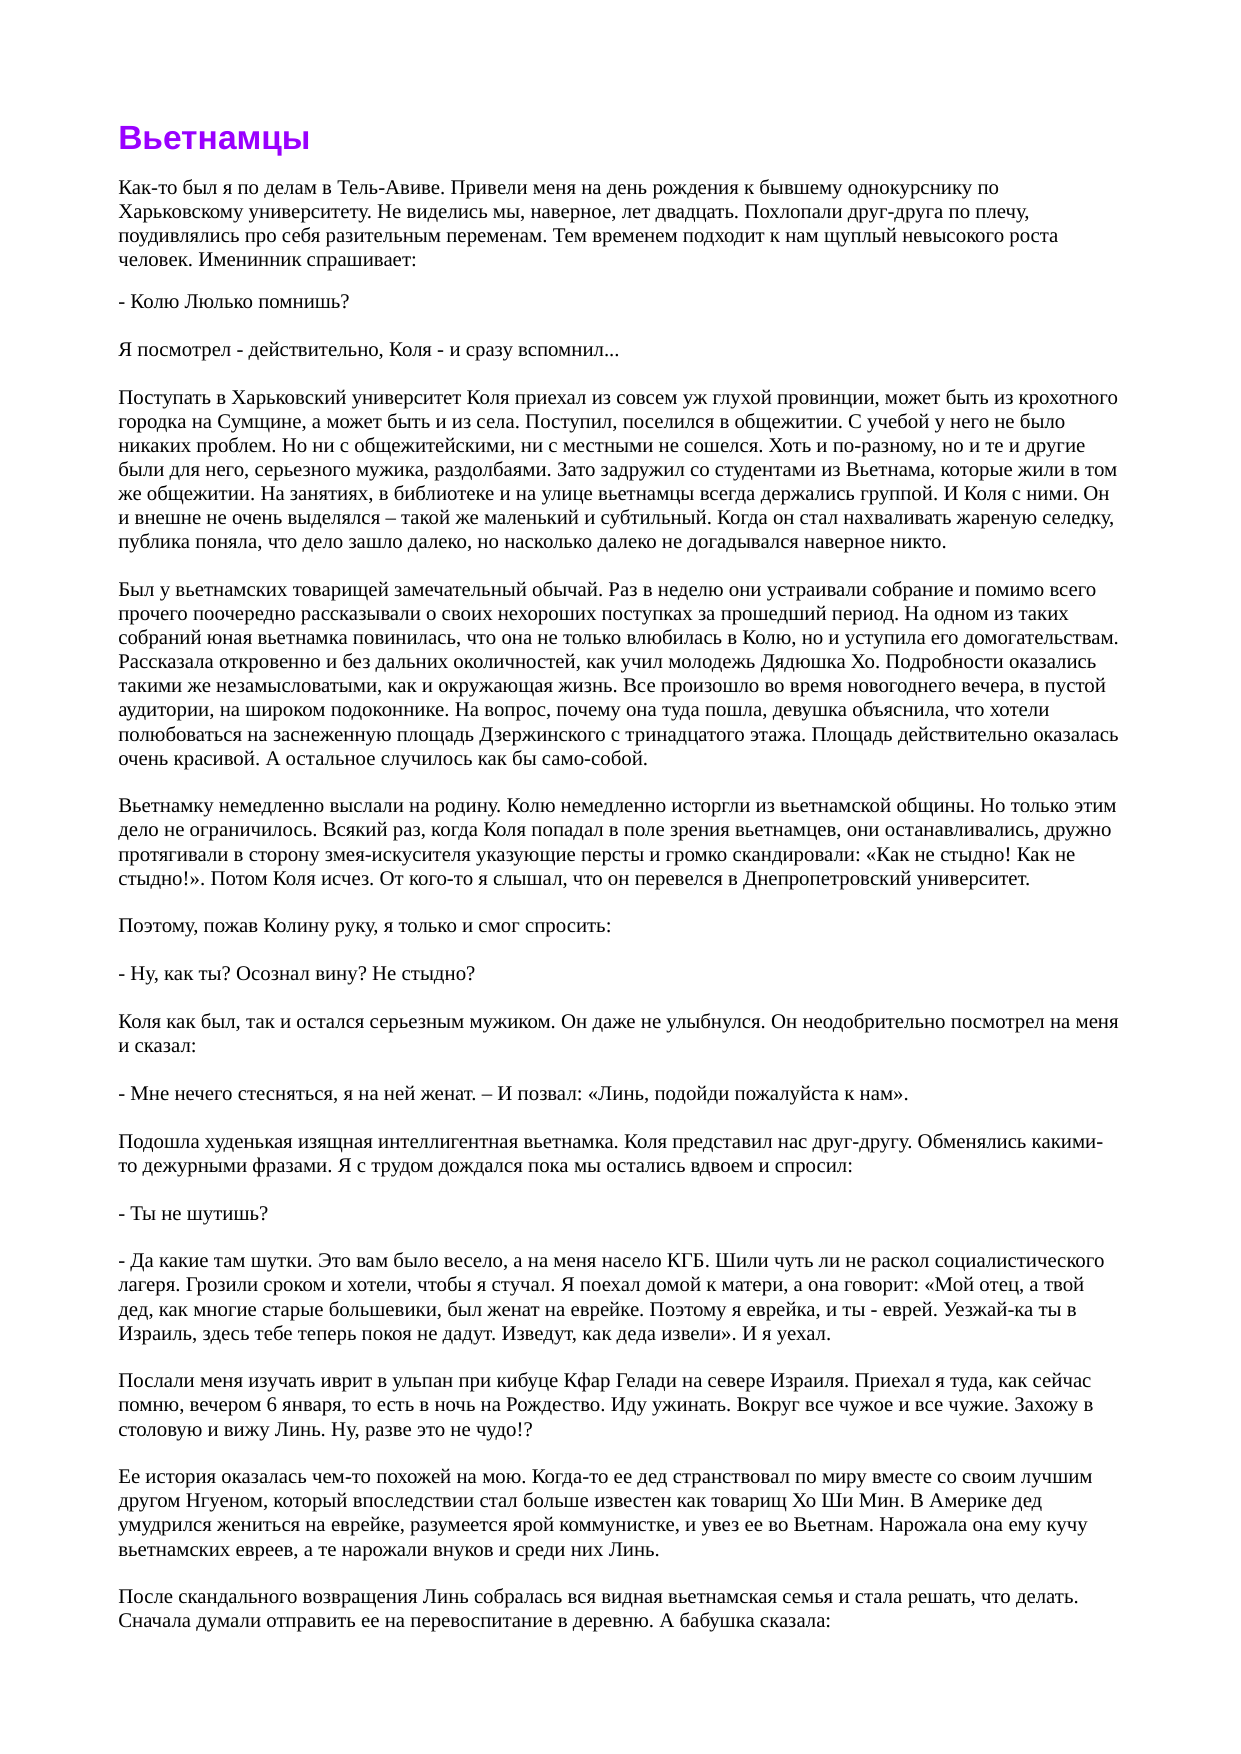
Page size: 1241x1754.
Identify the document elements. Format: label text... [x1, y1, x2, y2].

text Коля как был, так и остался серьезным мужиком. Он даже не улыбнулся. Он неодобрительно посмотрел на меня и сказал: [118, 1009, 1122, 1057]
text Был у вьетнамских товарищей замечательный обычай. Раз в неделю они устраивали собрание и помимо всего прочего поочередно рассказывали о своих нехороших поступках за прошедший период. На одном из таких собраний юная вьетнамка повинилась, что она не только влюбилась в Колю, но и уступила его домогательствам. Рассказала откровенно и без дальних околичностей, как учил молодежь Дядюшка Хо. Подробности оказались такими же незамысловатыми, как и окружающая жизнь. Все произошло во время новогоднего вечера, в пустой аудитории, на широком подоконнике. На вопрос, почему она туда пошла, девушка объяснила, что хотели полюбоваться на заснеженную площадь Дзержинского с тринадцатого этажа. Площадь действительно оказалась очень красивой. А остальное случилось как бы само-собой. [118, 577, 1122, 769]
text Поступать в Харьковский университет Коля приехал из совсем уж глухой провинции, может быть из крохотного городка на Сумщине, а может быть и из села. Поступил, поселился в общежитии. С учебой у него не было никаких проблем. Но ни с общежитейскими, ни с местными не сошелся. Хоть и по-разному, но и те и другие были для него, серьезного мужика, раздолбаями. Зато задружил со студентами из Вьетнама, которые жили в том же общежитии. На занятиях, в библиотеке и на улице вьетнамцы всегда держались группой. И Коля с ними. Он и внешне не очень выделялся – такой же маленький и субтильный. Когда он стал нахваливать жареную селедку, публика поняла, что дело зашло далеко, но насколько далеко не догадывался наверное никто. [118, 385, 1122, 553]
text Я посмотрел - действительно, Коля - и сразу вспомнил... [118, 337, 1122, 361]
text После скандального возвращения Линь собралась вся видная вьетнамская семья и стала решать, что делать. Сначала думали отправить ее на перевоспитание в деревню. А бабушка сказала: [118, 1584, 1122, 1632]
text - Ты не шутишь? [118, 1201, 1122, 1224]
text Как-то был я по делам в Тель-Авиве. Привели меня на день рождения к бывшему однокурснику по Харьковскому университету. Не виделись мы, наверное, лет двадцать. Похлопали друг-друга по плечу, поудивлялись про себя разительным переменам. Тем временем подходит к нам щуплый невысокого роста человек. Именинник спрашивает: [118, 175, 1122, 271]
text Ее история оказалась чем-то похожей на мою. Когда-то ее дед странствовал по миру вместе со своим лучшим другом Нгуеном, который впоследствии стал больше известен как товарищ Хо Ши Мин. В Америке дед умудрился жениться на еврейке, разумеется ярой коммунистке, и увез ее во Вьетнам. Нарожала она ему кучу вьетнамских евреев, а те нарожали внуков и среди них Линь. [118, 1464, 1122, 1561]
text Вьетнамку немедленно выслали на родину. Колю немедленно исторгли из вьетнамской общины. Но только этим дело не ограничилось. Всякий раз, когда Коля попадал в поле зрения вьетнамцев, они останавливались, дружно протягивали в сторону змея-искусителя указующие персты и громко скандировали: «Как не стыдно! Как не стыдно!». Потом Коля исчез. От кого-то я слышал, что он перевелся в Днепропетровский университет. [118, 793, 1122, 889]
text Поэтому, пожав Колину руку, я только и смог спросить: [118, 913, 1122, 937]
subtitle Вьетнамцы [118, 118, 1122, 157]
text Подошла худенькая изящная интеллигентная вьетнамка. Коля представил нас друг-другу. Обменялись какими-то дежурными фразами. Я с трудом дождался пока мы остались вдвоем и спросил: [118, 1129, 1122, 1177]
text - Да какие там шутки. Это вам было весело, а на меня насело КГБ. Шили чуть ли не раскол социалистического лагеря. Грозили сроком и хотели, чтобы я стучал. Я поехал домой к матери, а она говорит: «Мой отец, а твой дед, как многие старые большевики, был женат на еврейке. Поэтому я еврейка, и ты - еврей. Уезжай-ка ты в Израиль, здесь тебе теперь покоя не дадут. Изведут, как деда извели». И я уехал. [118, 1248, 1122, 1344]
text - Колю Люлько помнишь? [118, 289, 1122, 313]
text - Ну, как ты? Осознал вину? Не стыдно? [118, 961, 1122, 985]
text - Мне нечего стесняться, я на ней женат. – И позвал: «Линь, подойди пожалуйста к нам». [118, 1081, 1122, 1105]
text Послали меня изучать иврит в ульпан при кибуце Кфар Гелади на севере Израиля. Приехал я туда, как сейчас помню, вечером 6 января, то есть в ночь на Рождество. Иду ужинать. Вокруг все чужое и все чужие. Захожу в столовую и вижу Линь. Ну, разве это не чудо!? [118, 1368, 1122, 1441]
